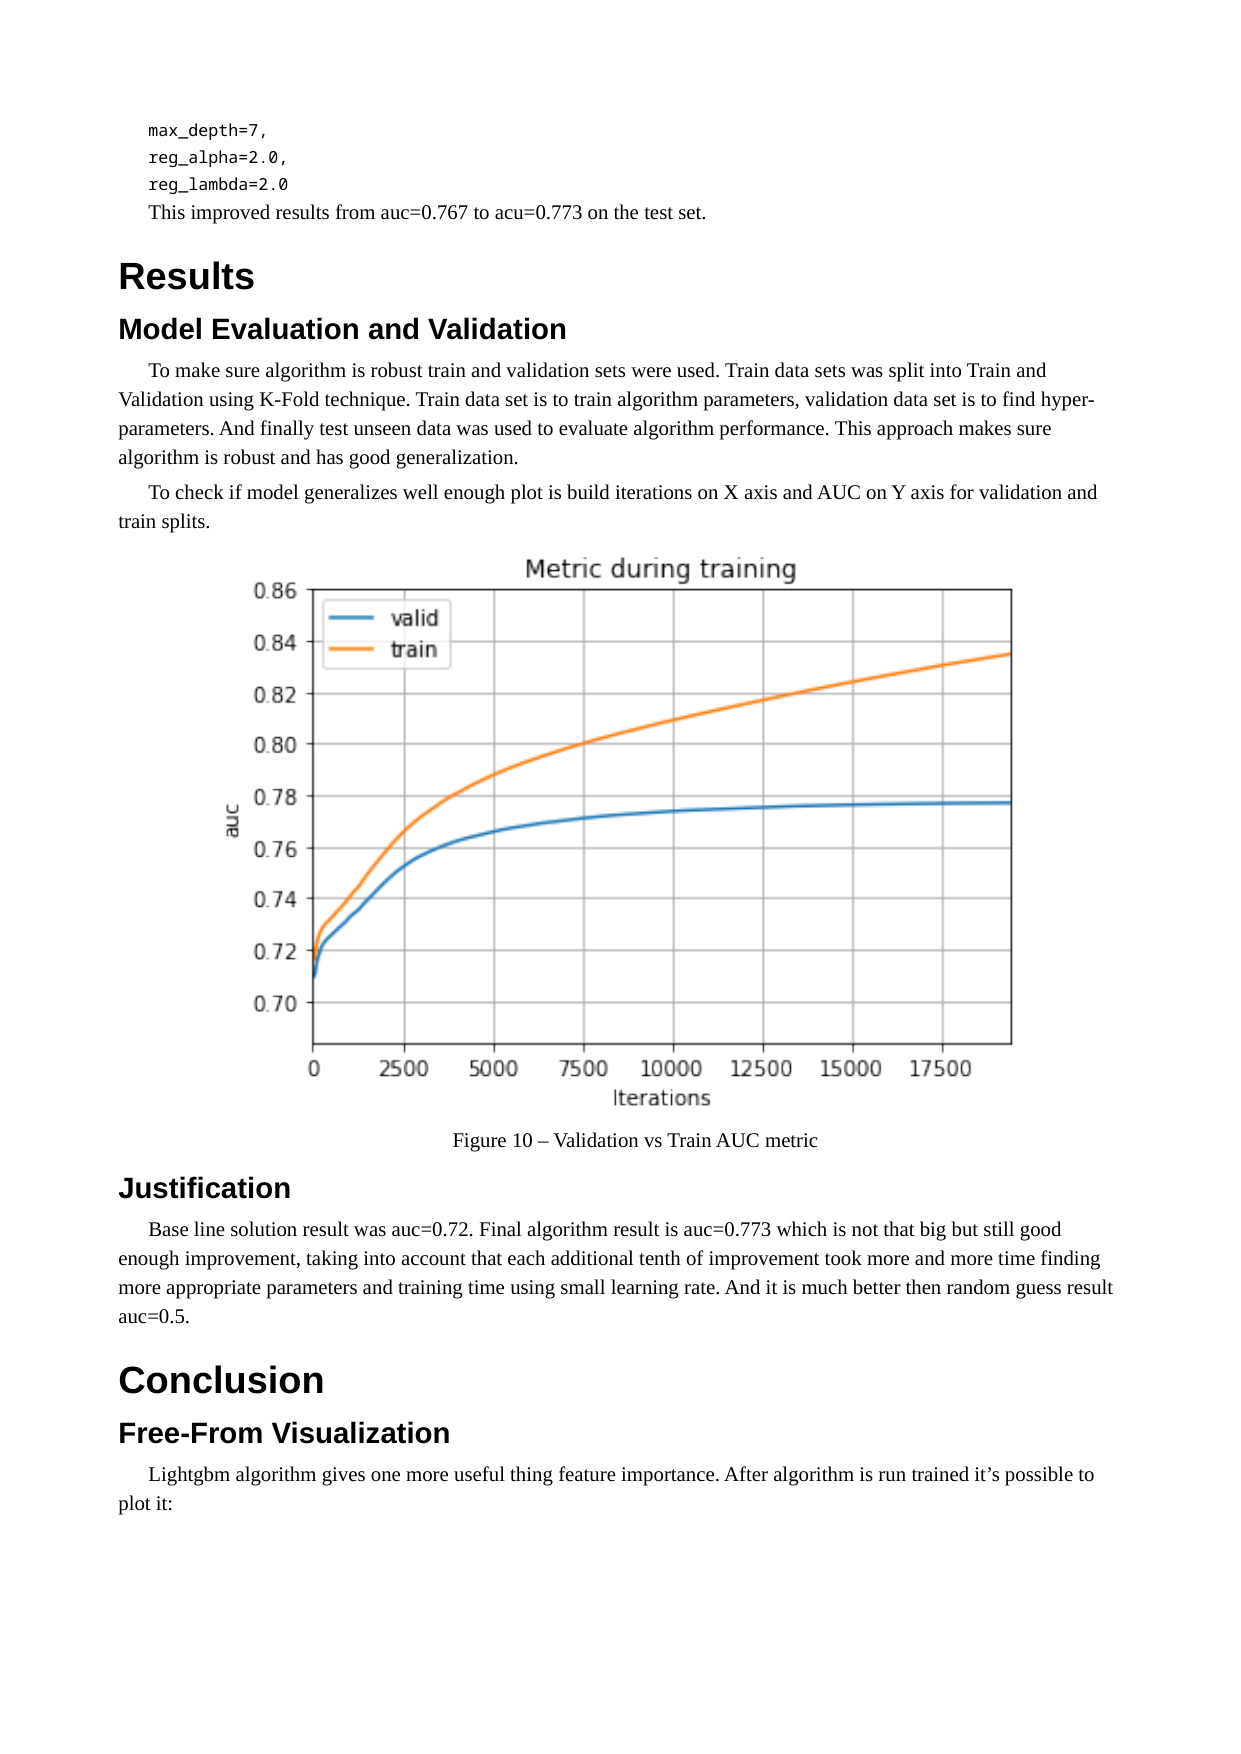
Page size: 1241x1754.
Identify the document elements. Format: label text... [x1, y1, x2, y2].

subtitle Model Evaluation and Validation [118, 312, 1122, 346]
subtitle Justification [118, 1171, 1122, 1205]
text Lightgbm algorithm gives one more useful thing feature importance. After algorithm is run trained it’s possible to plot it: [118, 1462, 1122, 1515]
text Base line solution result was auc=0.72. Final algorithm result is auc=0.773 which is not that big but still good enough improvement, taking into account that each additional tenth of improvement took more and more time finding more appropriate parameters and training time using small learning rate. And it is much better then random guess result auc=0.5. [118, 1217, 1122, 1328]
text To make sure algorithm is robust train and validation sets were used. Train data sets was split into Train and Validation using K-Fold technique. Train data set is to train algorithm parameters, validation data set is to find hyper-parameters. And finally test unseen data was used to evaluate algorithm performance. This approach makes sure algorithm is robust and has good generalization. [118, 358, 1122, 469]
text max_depth=7, [118, 118, 1122, 141]
text reg_lambda=2.0 [118, 173, 1122, 195]
text Figure 10 – Validation vs Train AUC metric [118, 1123, 1122, 1152]
subtitle Free-From Visualization [118, 1416, 1122, 1450]
text reg_alpha=2.0, [118, 145, 1122, 168]
subtitle Conclusion [118, 1358, 1122, 1401]
picture [208, 543, 1032, 1123]
text This improved results from auc=0.767 to acu=0.773 on the test set. [118, 200, 1122, 224]
text To check if model generalizes well enough plot is build iterations on X axis and AUC on Y axis for validation and train splits. [118, 480, 1122, 533]
subtitle Results [118, 254, 1122, 297]
